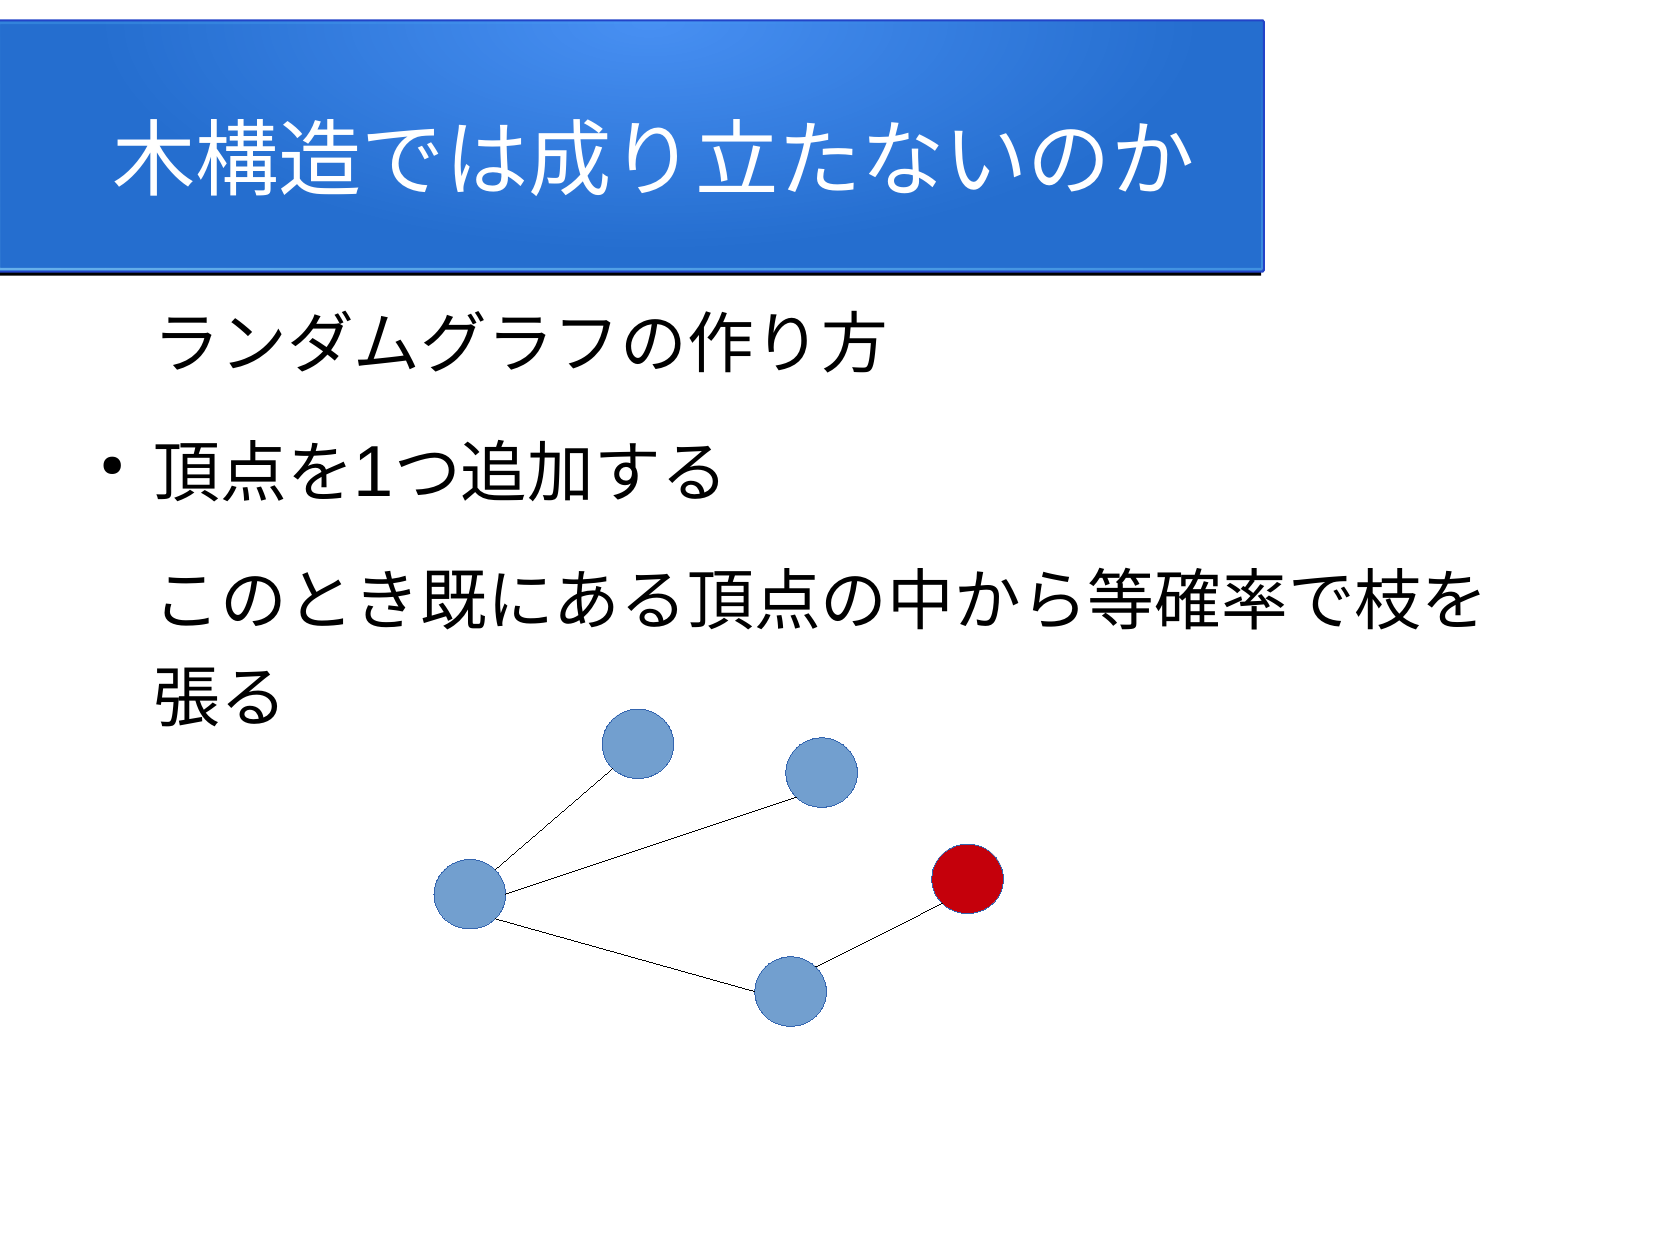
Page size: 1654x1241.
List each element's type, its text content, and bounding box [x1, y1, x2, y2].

text_box [785, 737, 858, 808]
list ランダムグラフの作り方 頂点を1つ追加する このとき既にある頂点の中から等確率で枝を張る [82, 290, 1538, 1172]
text_box [602, 709, 674, 779]
text_box [754, 956, 827, 1027]
text_box [433, 859, 506, 929]
title 木構造では成り立たないのか [82, 49, 1250, 257]
text_box [931, 844, 1004, 914]
